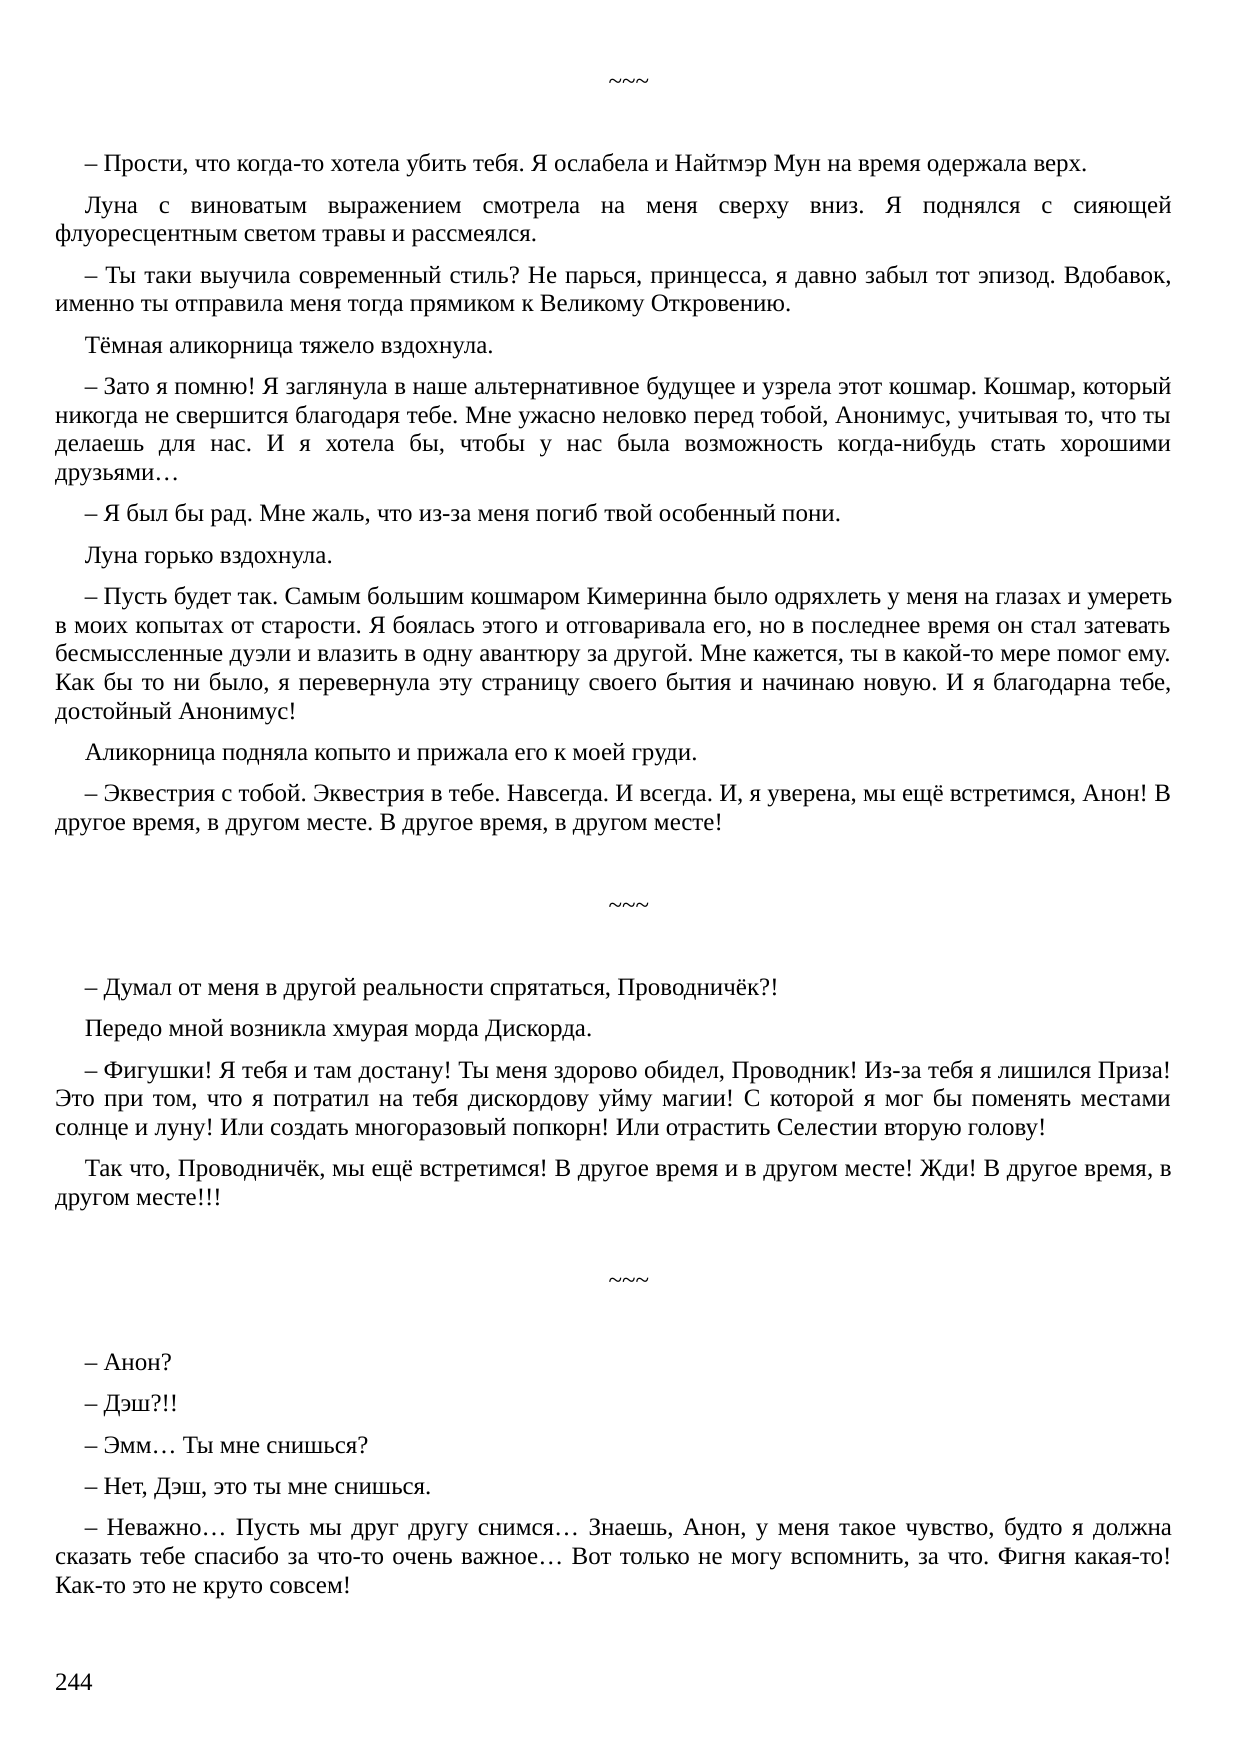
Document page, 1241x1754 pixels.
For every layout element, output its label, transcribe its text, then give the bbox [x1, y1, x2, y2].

text – Ты таки выучила современный стиль? Не парься, принцесса, я давно забыл тот эпизод. Вдобавок, именно ты отправила меня тогда прямиком к Великому Откровению. [55, 260, 1173, 317]
text – Неважно… Пусть мы друг другу снимся… Знаешь, Анон, у меня такое чувство, будто я должна сказать тебе спасибо за что-то очень важное… Вот только не могу вспомнить, за что. Фигня какая-то! Как-то это не круто совсем! [55, 1512, 1173, 1598]
text – Эмм… Ты мне снишься? [55, 1430, 1173, 1458]
text – Фигушки! Я тебя и там достану! Ты меня здорово обидел, Проводник! Из-за тебя я лишился Приза! Это при том, что я потратил на тебя дискордову уйму магии! С которой я мог бы поменять местами солнце и луну! Или создать многоразовый попкорн! Или отрастить Селестии вторую голову! [55, 1055, 1173, 1141]
text – Пусть будет так. Самым большим кошмаром Кимеринна было одряхлеть у меня на глазах и умереть в моих копытах от старости. Я боялась этого и отговаривала его, но в последнее время он стал затевать бесмыссленные дуэли и влазить в одну авантюру за другой. Мне кажется, ты в какой-то мере помог ему. Как бы то ни было, я перевернула эту страницу своего бытия и начинаю новую. И я благодарна тебе, достойный Анонимус! [55, 581, 1173, 725]
text Тёмная аликорница тяжело вздохнула. [55, 330, 1173, 358]
text ~~~ [55, 890, 1173, 918]
text – Я был бы рад. Мне жаль, что из-за меня погиб твой особенный пони. [55, 498, 1173, 527]
text Луна горько вздохнула. [55, 540, 1173, 568]
text – Думал от меня в другой реальности спрятаться, Проводничёк?! [55, 972, 1173, 1001]
text – Дэш?!! [55, 1388, 1173, 1417]
text ~~~ [55, 1265, 1173, 1293]
text Луна с виноватым выражением смотрела на меня сверху вниз. Я поднялся с сияющей флуоресцентным светом травы и рассмеялся. [55, 190, 1173, 247]
text – Прости, что когда-то хотела убить тебя. Я ослабела и Найтмэр Мун на время одержала верх. [55, 148, 1173, 177]
text – Анон? [55, 1347, 1173, 1376]
text – Зато я помню! Я заглянула в наше альтернативное будущее и узрела этот кошмар. Кошмар, который никогда не свершится благодаря тебе. Мне ужасно неловко перед тобой, Анонимус, учитывая то, что ты делаешь для нас. И я хотела бы, чтобы у нас была возможность когда-нибудь стать хорошими друзьями… [55, 371, 1173, 486]
text ~~~ [55, 66, 1173, 95]
text Аликорница подняла копыто и прижала его к моей груди. [55, 737, 1173, 766]
text – Эквестрия с тобой. Эквестрия в тебе. Навсегда. И всегда. И, я уверена, мы ещё встретимся, Анон! В другое время, в другом месте. В другое время, в другом месте! [55, 778, 1173, 836]
text Так что, Проводничёк, мы ещё встретимся! В другое время и в другом месте! Жди! В другое время, в другом месте!!! [55, 1153, 1173, 1211]
text Передо мной возникла хмурая морда Дискорда. [55, 1013, 1173, 1042]
text – Нет, Дэш, это ты мне снишься. [55, 1471, 1173, 1500]
